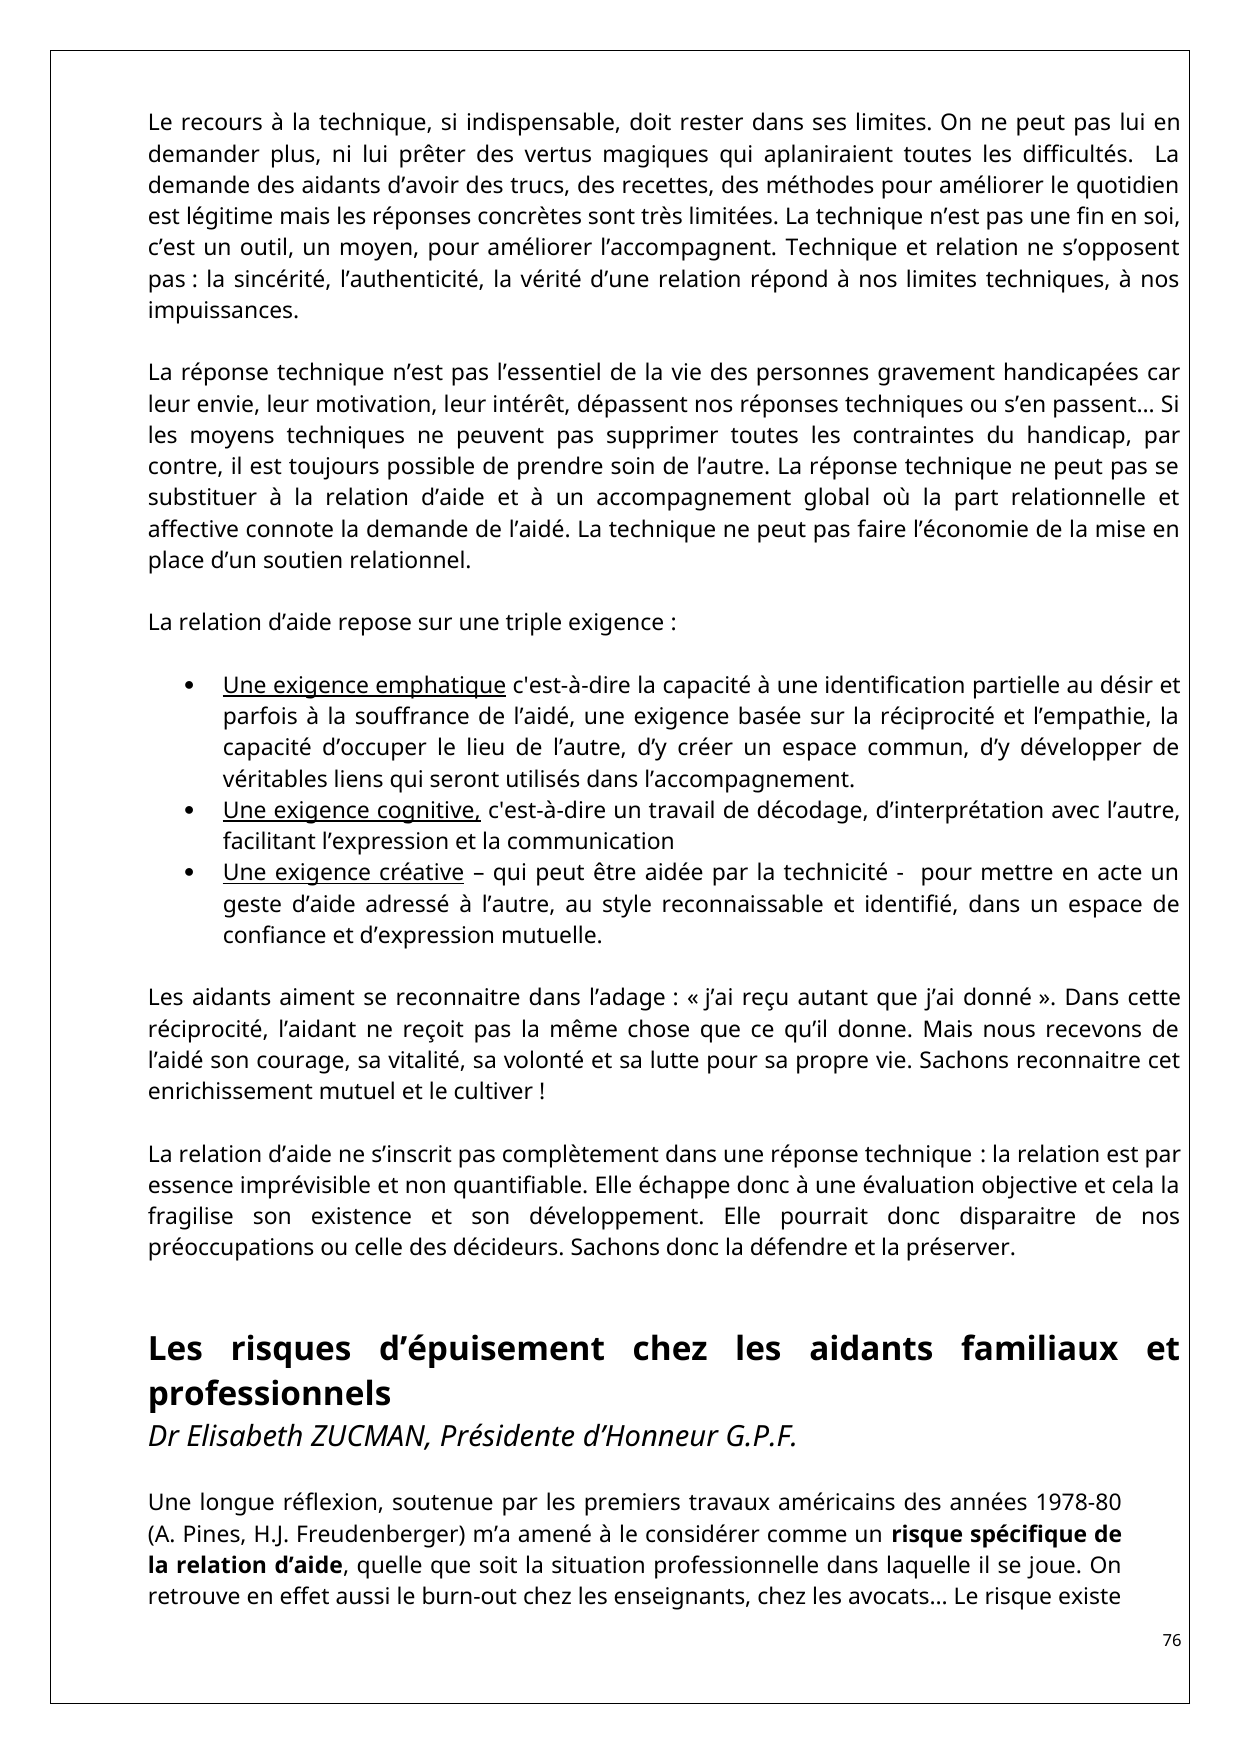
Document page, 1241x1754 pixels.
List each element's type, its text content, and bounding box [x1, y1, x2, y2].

text La réponse technique n’est pas l’essentiel de la vie des personnes gravement handicapées car leur envie, leur motivation, leur intérêt, dépassent nos réponses techniques ou s’en passent… Si les moyens techniques ne peuvent pas supprimer toutes les contraintes du handicap, par contre, il est toujours possible de prendre soin de l’autre. La réponse technique ne peut pas se substituer à la relation d’aide et à un accompagnement global où la part relationnelle et affective connote la demande de l’aidé. La technique ne peut pas faire l’économie de la mise en place d’un soutien relationnel. [148, 356, 1181, 575]
text Dr Elisabeth ZUCMAN, Présidente d’Honneur G.P.F. [148, 1415, 1181, 1455]
text Une longue réflexion, soutenue par les premiers travaux américains des années 1978-80 (A. Pines, H.J. Freudenberger) m’a amené à le considérer comme un risque spécifique de la relation d’aide, quelle que soit la situation professionnelle dans laquelle il se joue. On retrouve en effet aussi le burn-out chez les enseignants, chez les avocats… Le risque existe [148, 1486, 1122, 1611]
list Une exigence emphatique c'est-à-dire la capacité à une identification partielle au désir et parfois à la souffrance de l’aidé, une exigence basée sur la réciprocité et l’empathie, la capacité d’occuper le lieu de l’autre, d’y créer un espace commun, d’y développer de véritables liens qui seront utilisés dans l’accompagnement. [185, 669, 1181, 794]
text La relation d’aide ne s’inscrit pas complètement dans une réponse technique : la relation est par essence imprévisible et non quantifiable. Elle échappe donc à une évaluation objective et cela la fragilise son existence et son développement. Elle pourrait donc disparaitre de nos préoccupations ou celle des décideurs. Sachons donc la défendre et la préserver. [148, 1137, 1181, 1262]
text Les aidants aiment se reconnaitre dans l’adage : « j’ai reçu autant que j’ai donné ». Dans cette réciprocité, l’aidant ne reçoit pas la même chose que ce qu’il donne. Mais nous recevons de l’aidé son courage, sa vitalité, sa volonté et sa lutte pour sa propre vie. Sachons reconnaitre cet enrichissement mutuel et le cultiver ! [148, 981, 1181, 1106]
text Le recours à la technique, si indispensable, doit rester dans ses limites. On ne peut pas lui en demander plus, ni lui prêter des vertus magiques qui aplaniraient toutes les difficultés. La demande des aidants d’avoir des trucs, des recettes, des méthodes pour améliorer le quotidien est légitime mais les réponses concrètes sont très limitées. La technique n’est pas une fin en soi, c’est un outil, un moyen, pour améliorer l’accompagnent. Technique et relation ne s’opposent pas : la sincérité, l’authenticité, la vérité d’une relation répond à nos limites techniques, à nos impuissances. [148, 106, 1181, 325]
text La relation d’aide repose sur une triple exigence : [148, 606, 1181, 637]
list Une exigence cognitive, c'est-à-dire un travail de décodage, d’interprétation avec l’autre, facilitant l’expression et la communication [185, 794, 1181, 856]
text Les risques d’épuisement chez les aidants familiaux et professionnels [148, 1324, 1181, 1415]
list Une exigence créative – qui peut être aidée par la technicité - pour mettre en acte un geste d’aide adressé à l’autre, au style reconnaissable et identifié, dans un espace de confiance et d’expression mutuelle. [185, 856, 1181, 950]
